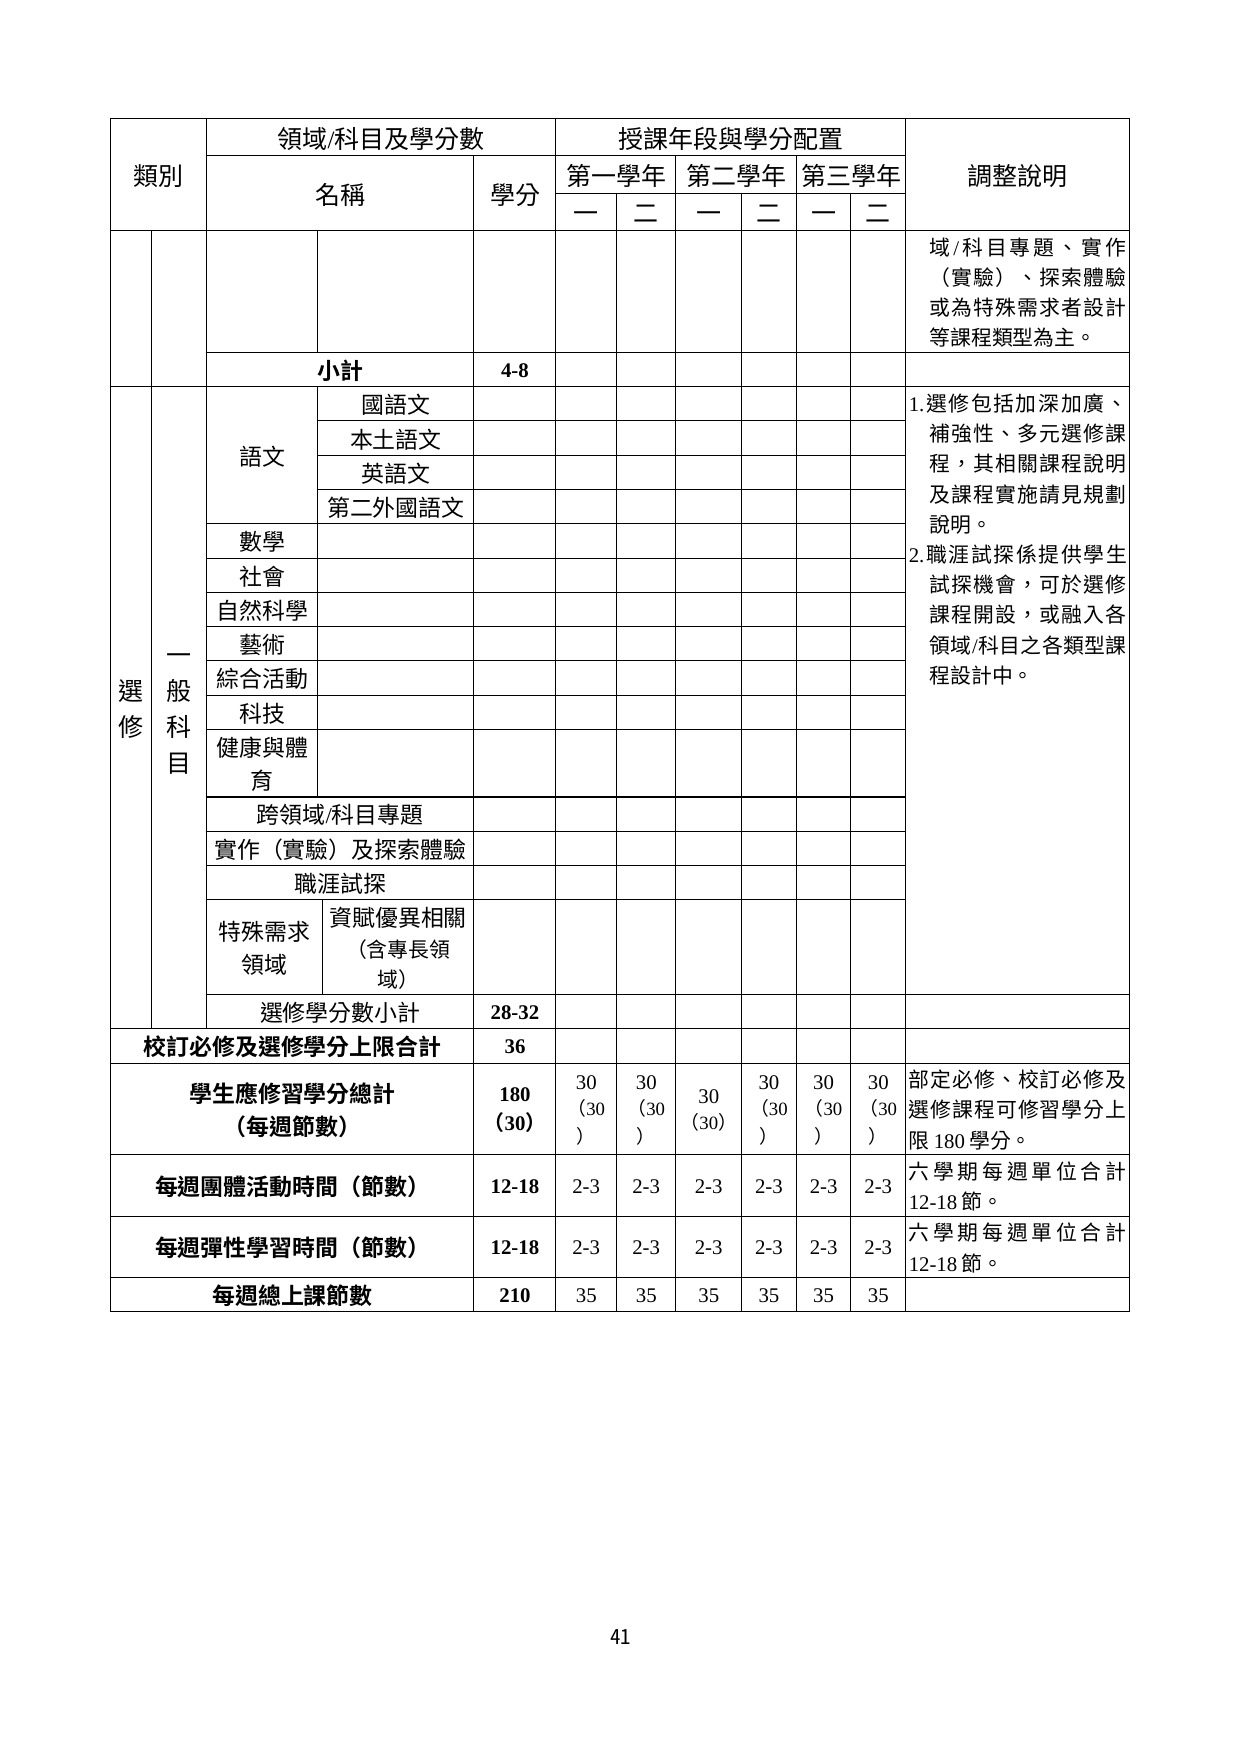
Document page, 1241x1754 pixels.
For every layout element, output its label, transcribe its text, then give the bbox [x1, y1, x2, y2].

table_cell 2-3 [617, 1217, 675, 1277]
table_cell 4-8 [474, 353, 555, 386]
table_cell [906, 1278, 1129, 1311]
table_cell [797, 593, 850, 626]
table_cell 36 [474, 1029, 555, 1062]
table_cell [556, 231, 616, 352]
table_cell 一 [556, 194, 616, 230]
table_cell [474, 490, 555, 523]
table_cell [742, 231, 796, 352]
table_cell 本土語文 [318, 421, 473, 455]
table_cell [207, 231, 317, 352]
table_cell 2-3 [676, 1155, 741, 1216]
table_cell 2-3 [797, 1217, 850, 1277]
table_cell [742, 798, 796, 831]
table_cell [318, 559, 473, 592]
table_cell [556, 524, 616, 557]
table_cell [617, 995, 675, 1028]
table_cell [851, 559, 905, 592]
table_cell 選修 [111, 387, 151, 1028]
table_cell 自然科學 [207, 593, 317, 626]
table_header 調整說明 [906, 119, 1129, 230]
table_cell [556, 559, 616, 592]
table_cell 一 [797, 194, 850, 230]
table_cell [474, 798, 555, 831]
table_cell [474, 593, 555, 626]
table_cell [318, 231, 473, 352]
table_cell 35 [676, 1278, 741, 1311]
table_cell [474, 421, 555, 455]
table_cell [474, 456, 555, 489]
table_cell 特殊需求領域 [207, 900, 322, 994]
table_cell 12-18 [474, 1155, 555, 1216]
table_cell [742, 730, 796, 796]
table_cell 語文 [207, 387, 317, 523]
table_cell [556, 627, 616, 660]
table_cell [556, 866, 616, 899]
table_cell [556, 798, 616, 831]
table_cell [851, 456, 905, 489]
table_cell [474, 661, 555, 694]
table_cell [742, 387, 796, 420]
table_cell 第二學年 [676, 156, 796, 193]
table_cell 30 （30） [742, 1064, 796, 1154]
table_header 授課年段與學分配置 [556, 119, 905, 155]
table_cell [556, 832, 616, 865]
table_cell [797, 559, 850, 592]
table_cell 2-3 [851, 1155, 905, 1216]
table_cell 社會 [207, 559, 317, 592]
table_cell [474, 231, 555, 352]
table_cell 30 （30） [676, 1064, 741, 1154]
table_cell [617, 866, 675, 899]
table_cell [617, 900, 675, 994]
table_cell [851, 832, 905, 865]
table_cell [556, 1029, 616, 1062]
table_cell [742, 866, 796, 899]
table_cell [676, 387, 741, 420]
table_cell [556, 696, 616, 729]
table_cell 180 （30） [474, 1064, 555, 1154]
table_cell [617, 559, 675, 592]
table_cell 一 [676, 194, 741, 230]
table_cell [617, 421, 675, 455]
table_cell [676, 798, 741, 831]
table_cell [617, 490, 675, 523]
table_cell 六學期每週單位合計12-18節。 [906, 1217, 1129, 1277]
table_cell [742, 900, 796, 994]
table_cell [676, 900, 741, 994]
table_cell 2-3 [617, 1155, 675, 1216]
table_header 類別 [111, 119, 206, 230]
table_cell [797, 456, 850, 489]
table_cell [556, 730, 616, 796]
table_cell [556, 995, 616, 1028]
table_cell [556, 661, 616, 694]
table_cell 國語文 [318, 387, 473, 420]
table_cell [797, 696, 850, 729]
table_cell [797, 995, 850, 1028]
table_cell 二 [617, 194, 675, 230]
table_cell 2-3 [556, 1155, 616, 1216]
table_cell [851, 798, 905, 831]
table_cell 學分 [474, 156, 555, 230]
table_cell 2-3 [556, 1217, 616, 1277]
table_cell [556, 490, 616, 523]
table_cell [742, 353, 796, 386]
table_cell 第一學年 [556, 156, 675, 193]
table_cell [742, 832, 796, 865]
table_cell [556, 421, 616, 455]
table_cell [676, 456, 741, 489]
table_cell 35 [617, 1278, 675, 1311]
table_cell [851, 524, 905, 557]
table_cell [797, 900, 850, 994]
table_cell 英語文 [318, 456, 473, 489]
table_cell [676, 995, 741, 1028]
table_cell [851, 866, 905, 899]
table_cell [797, 353, 850, 386]
table_cell [851, 593, 905, 626]
table_cell 35 [742, 1278, 796, 1311]
table_cell [676, 524, 741, 557]
table_cell 一般科目 [152, 387, 206, 1028]
table_cell [742, 524, 796, 557]
table_cell [676, 353, 741, 386]
table_cell 每週總上課節數 [111, 1278, 473, 1311]
table_cell [676, 730, 741, 796]
table_cell [617, 661, 675, 694]
table_cell [318, 661, 473, 694]
table_cell 35 [797, 1278, 850, 1311]
table_cell 第三學年 [797, 156, 905, 193]
table_cell [617, 730, 675, 796]
table_cell [556, 387, 616, 420]
table_cell [617, 627, 675, 660]
table_cell [742, 995, 796, 1028]
table_cell [742, 1029, 796, 1062]
table_cell 健康與體育 [207, 730, 317, 796]
table_cell [797, 421, 850, 455]
table_cell 綜合活動 [207, 661, 317, 694]
table_cell [474, 730, 555, 796]
table_cell 學生應修習學分總計 （每週節數） [111, 1064, 473, 1154]
table_cell [742, 661, 796, 694]
table_cell 2-3 [851, 1217, 905, 1277]
table_cell [474, 559, 555, 592]
table_cell 210 [474, 1278, 555, 1311]
table_cell [617, 456, 675, 489]
table_cell [676, 661, 741, 694]
table_cell [474, 900, 555, 994]
table_cell [906, 353, 1129, 386]
table_cell [474, 387, 555, 420]
table_cell [318, 524, 473, 557]
table_cell [556, 900, 616, 994]
table_cell 職涯試探 [207, 866, 473, 899]
table_cell [617, 798, 675, 831]
table_cell 30 （30） [556, 1064, 616, 1154]
table_cell [556, 353, 616, 386]
table_cell 1.選修包括加深加廣、補強性、多元選修課程，其相關課程說明及課程實施請見規劃說明。 2.職涯試探係提供學生試探機會，可於選修課程開設，或融入各領域/科目之各類型課程設計中。 [906, 387, 1129, 994]
table_cell 30 （30） [797, 1064, 850, 1154]
table_cell [742, 593, 796, 626]
table_cell [617, 593, 675, 626]
table_cell [318, 593, 473, 626]
table_cell 校訂必修及選修學分上限合計 [111, 1029, 473, 1062]
table_cell [797, 387, 850, 420]
table_cell [742, 559, 796, 592]
table_cell 實作（實驗）及探索體驗 [207, 832, 473, 865]
table_cell [851, 1029, 905, 1062]
table_cell 二 [851, 194, 905, 230]
table_cell 2-3 [676, 1217, 741, 1277]
table_cell [556, 456, 616, 489]
table_cell [676, 866, 741, 899]
table_cell 2-3 [742, 1155, 796, 1216]
table_cell 選修學分數小計 [207, 995, 473, 1028]
table_cell [797, 661, 850, 694]
table_cell [797, 730, 850, 796]
table_cell [474, 866, 555, 899]
table_cell [676, 559, 741, 592]
table_cell [617, 387, 675, 420]
table_cell [318, 696, 473, 729]
table_cell [742, 627, 796, 660]
table_cell [797, 1029, 850, 1062]
table_cell [617, 231, 675, 352]
table_cell 數學 [207, 524, 317, 557]
table_cell [617, 1029, 675, 1062]
table_cell [851, 231, 905, 352]
table_cell [797, 524, 850, 557]
table_cell [318, 730, 473, 796]
table_cell 12-18 [474, 1217, 555, 1277]
table_cell [474, 627, 555, 660]
table_cell [851, 627, 905, 660]
table_cell 二 [742, 194, 796, 230]
table_cell [851, 353, 905, 386]
table_cell 名稱 [207, 156, 473, 230]
table_cell [617, 832, 675, 865]
table_cell [851, 696, 905, 729]
table_cell 科技 [207, 696, 317, 729]
table_cell [851, 421, 905, 455]
table_cell [676, 490, 741, 523]
table_cell [797, 866, 850, 899]
table_cell [906, 995, 1129, 1028]
table_cell 小計 [207, 353, 473, 386]
table_cell 部定必修、校訂必修及選修課程可修習學分上限180學分。 [906, 1064, 1129, 1154]
table_cell 跨領域/科目專題 [207, 798, 473, 831]
table_cell [742, 421, 796, 455]
table_cell [797, 231, 850, 352]
table_cell [797, 627, 850, 660]
table_cell [676, 1029, 741, 1062]
table_cell [474, 832, 555, 865]
table_cell [676, 696, 741, 729]
table_cell 28-32 [474, 995, 555, 1028]
table_cell [851, 995, 905, 1028]
table_cell 每週團體活動時間（節數） [111, 1155, 473, 1216]
table_cell [851, 900, 905, 994]
table_cell [851, 661, 905, 694]
table_cell [851, 490, 905, 523]
table_cell [676, 832, 741, 865]
table_cell 2-3 [742, 1217, 796, 1277]
table_cell [111, 231, 151, 386]
table_cell 35 [851, 1278, 905, 1311]
table_cell 域/科目專題、實作（實驗）、探索體驗或為特殊需求者設計等課程類型為主。 [906, 231, 1129, 352]
table_cell 2-3 [797, 1155, 850, 1216]
table_cell [617, 353, 675, 386]
table_cell 資賦優異相關（含專長領域） [323, 900, 473, 994]
table_cell [474, 696, 555, 729]
table_cell [851, 730, 905, 796]
table_cell [742, 456, 796, 489]
table_cell [742, 490, 796, 523]
table_cell 30 （30） [617, 1064, 675, 1154]
table_cell [556, 593, 616, 626]
table_cell [797, 798, 850, 831]
table_cell 藝術 [207, 627, 317, 660]
table_cell 每週彈性學習時間（節數） [111, 1217, 473, 1277]
table_cell [797, 490, 850, 523]
table_cell [676, 593, 741, 626]
table_cell [676, 231, 741, 352]
table_cell 35 [556, 1278, 616, 1311]
table_cell [742, 696, 796, 729]
table_cell [676, 421, 741, 455]
table_cell [617, 696, 675, 729]
table_cell [152, 231, 206, 386]
table_cell 六學期每週單位合計12-18節。 [906, 1155, 1129, 1216]
table_cell 第二外國語文 [318, 490, 473, 523]
table_cell [617, 524, 675, 557]
table_cell [906, 1029, 1129, 1062]
table_cell [676, 627, 741, 660]
table_cell [851, 387, 905, 420]
table_cell 30 （30） [851, 1064, 905, 1154]
table_cell [474, 524, 555, 557]
table_cell [797, 832, 850, 865]
table_header 領域/科目及學分數 [207, 119, 555, 155]
table_cell [318, 627, 473, 660]
